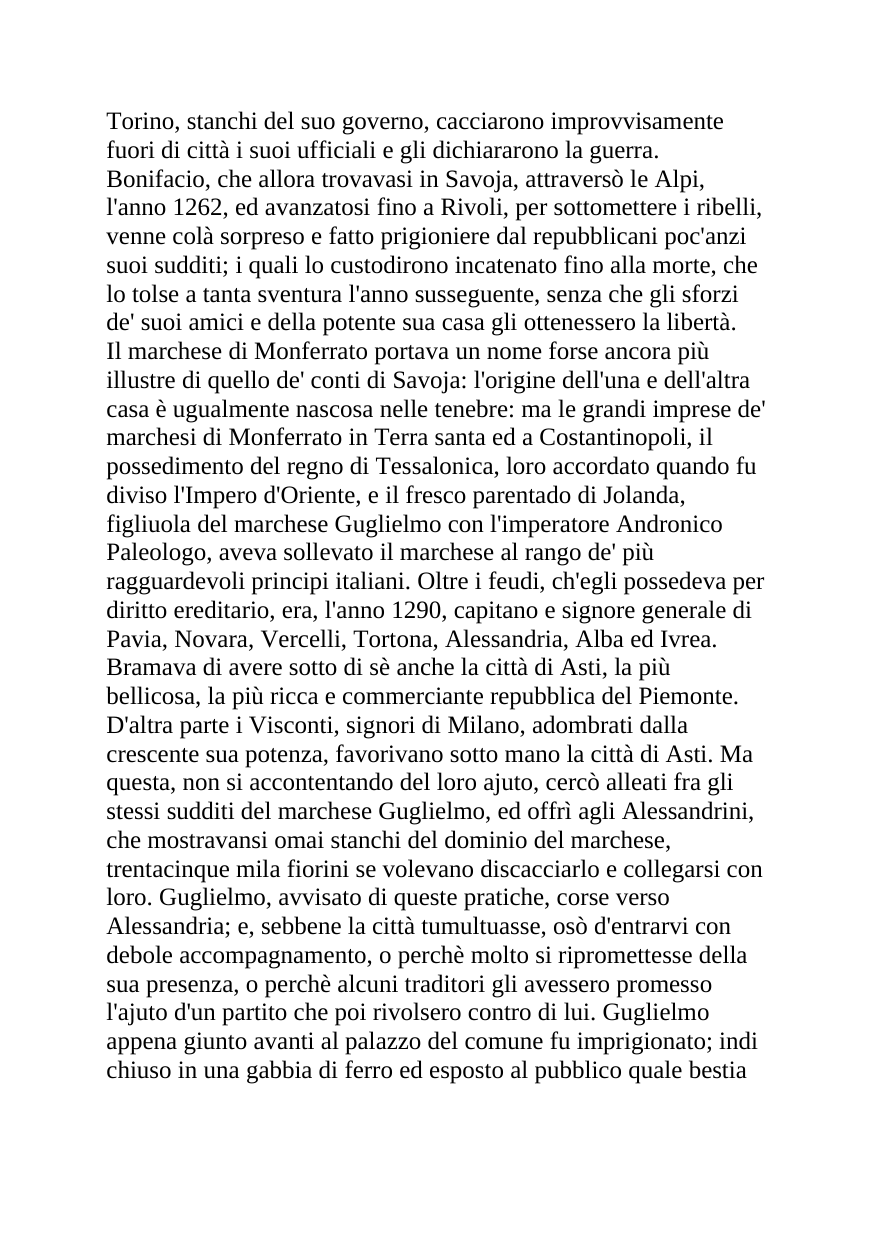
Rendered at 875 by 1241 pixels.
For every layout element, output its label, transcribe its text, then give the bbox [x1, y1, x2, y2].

text Il marchese di Monferrato portava un nome forse ancora più illustre di quello de' conti di Savoja: l'origine dell'una e dell'altra casa è ugualmente nascosa nelle tenebre: ma le grandi imprese de' marchesi di Monferrato in Terra santa ed a Costantinopoli, il possedimento del regno di Tessalonica, loro accordato quando fu diviso l'Impero d'Oriente, e il fresco parentado di Jolanda, figliuola del marchese Guglielmo con l'imperatore Andronico Paleologo, aveva sollevato il marchese al rango de' più ragguardevoli principi italiani. Oltre i feudi, ch'egli possedeva per diritto ereditario, era, l'anno 1290, capitano e signore generale di Pavia, Novara, Vercelli, Tortona, Alessandria, Alba ed Ivrea. Bramava di avere sotto di sè anche la città di Asti, la più bellicosa, la più ricca e commerciante repubblica del Piemonte. D'altra parte i Visconti, signori di Milano, adombrati dalla crescente sua potenza, favorivano sotto mano la città di Asti. Ma questa, non si accontentando del loro ajuto, cercò alleati fra gli stessi sudditi del marchese Guglielmo, ed offrì agli Alessandrini, che mostravansi omai stanchi del dominio del marchese, trentacinque mila fiorini se volevano discacciarlo e collegarsi con loro. Guglielmo, avvisato di queste pratiche, corse verso Alessandria; e, sebbene la città tumultuasse, osò d'entrarvi con debole accompagnamento, o perchè molto si ripromettesse della sua presenza, o perchè alcuni traditori gli avessero promesso l'ajuto d'un partito che poi rivolsero contro di lui. Guglielmo appena giunto avanti al palazzo del comune fu imprigionato; indi chiuso in una gabbia di ferro ed esposto al pubblico quale bestia [106, 336, 768, 1084]
text Torino, stanchi del suo governo, cacciarono improvvisamente fuori di città i suoi ufficiali e gli dichiararono la guerra. Bonifacio, che allora trovavasi in Savoja, attraversò le Alpi, l'anno 1262, ed avanzatosi fino a Rivoli, per sottomettere i ribelli, venne colà sorpreso e fatto prigioniere dal repubblicani poc'anzi suoi sudditi; i quali lo custodirono incatenato fino alla morte, che lo tolse a tanta sventura l'anno susseguente, senza che gli sforzi de' suoi amici e della potente sua casa gli ottenessero la libertà. [106, 106, 768, 336]
